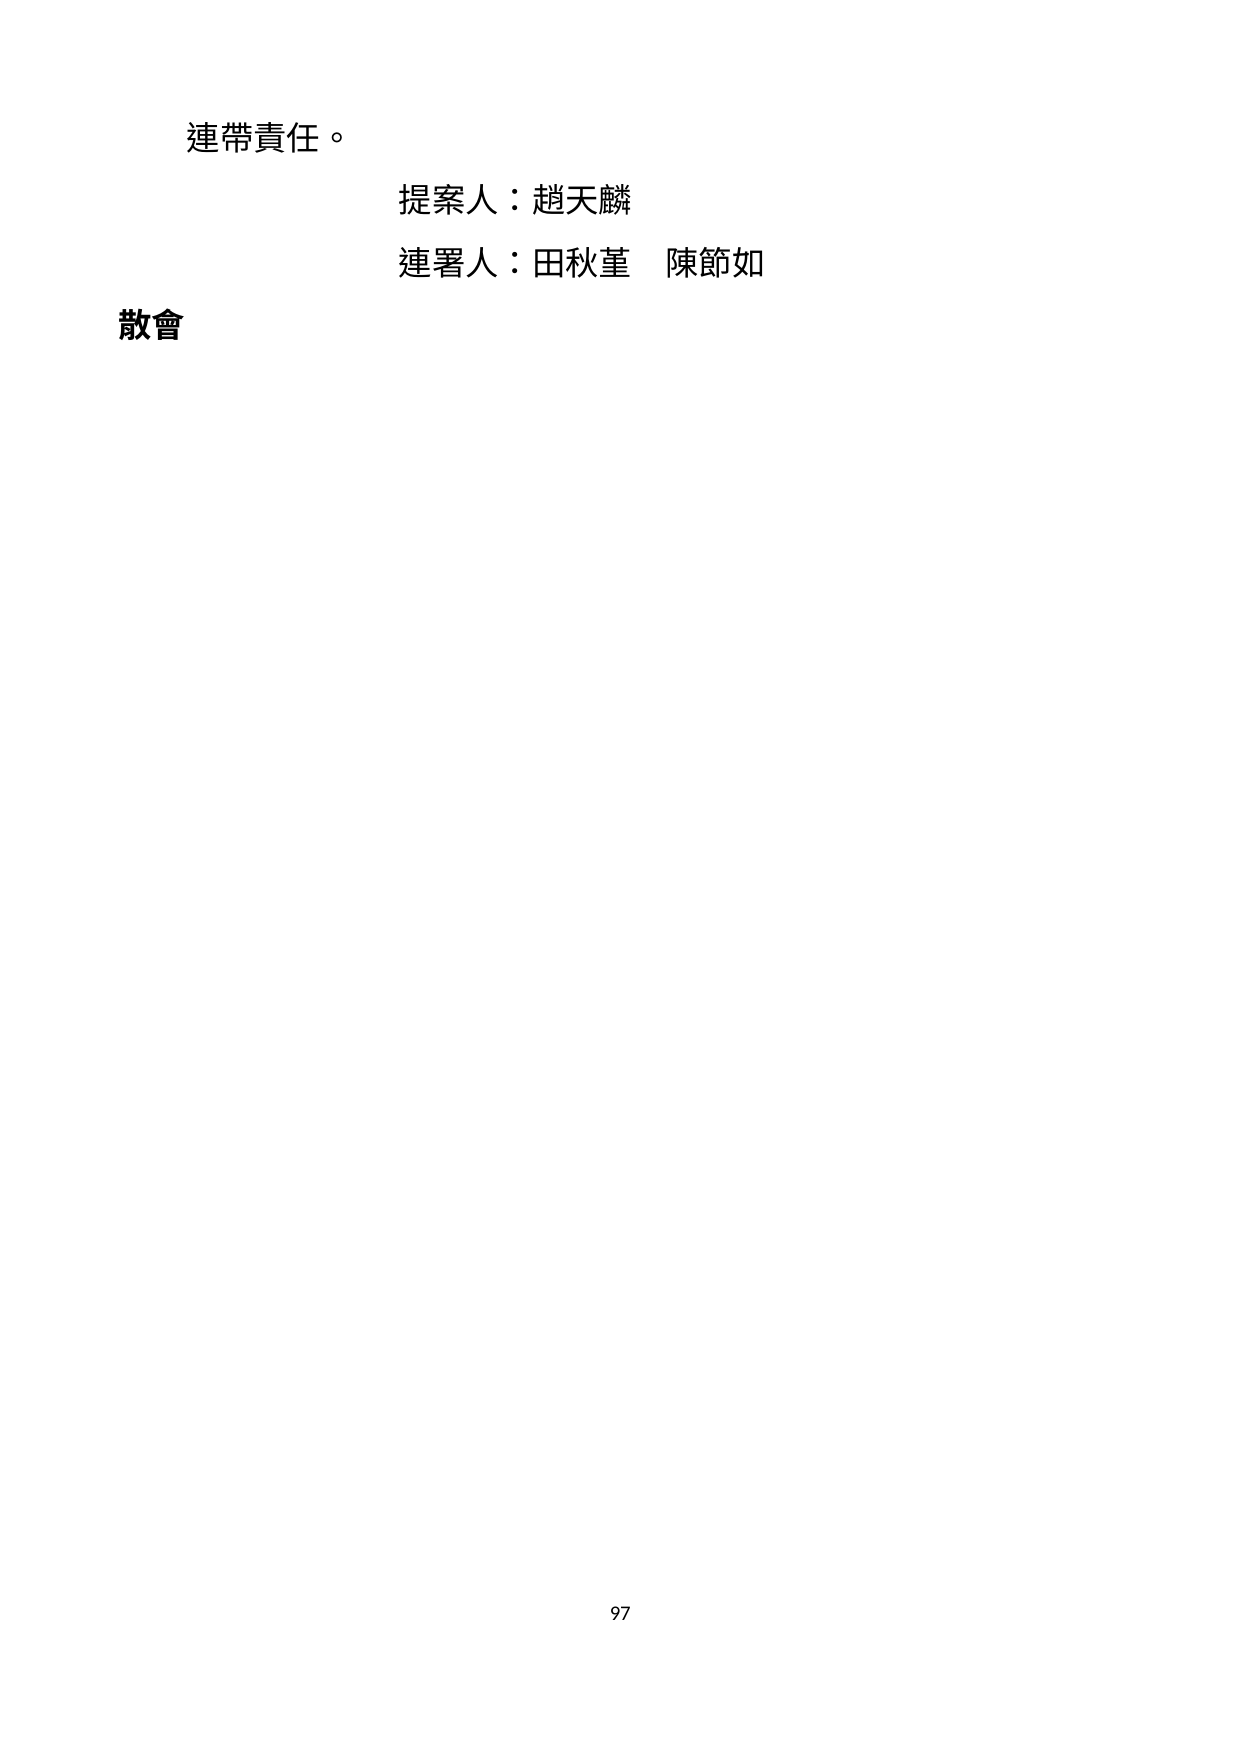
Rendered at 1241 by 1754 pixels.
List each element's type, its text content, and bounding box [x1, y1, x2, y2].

text 連帶責任。 [118, 94, 1122, 157]
text 散會 [118, 282, 1122, 344]
text 提案人：趙天麟 [117, 157, 1122, 219]
text 連署人：田秋堇 陳節如 [117, 219, 1122, 282]
